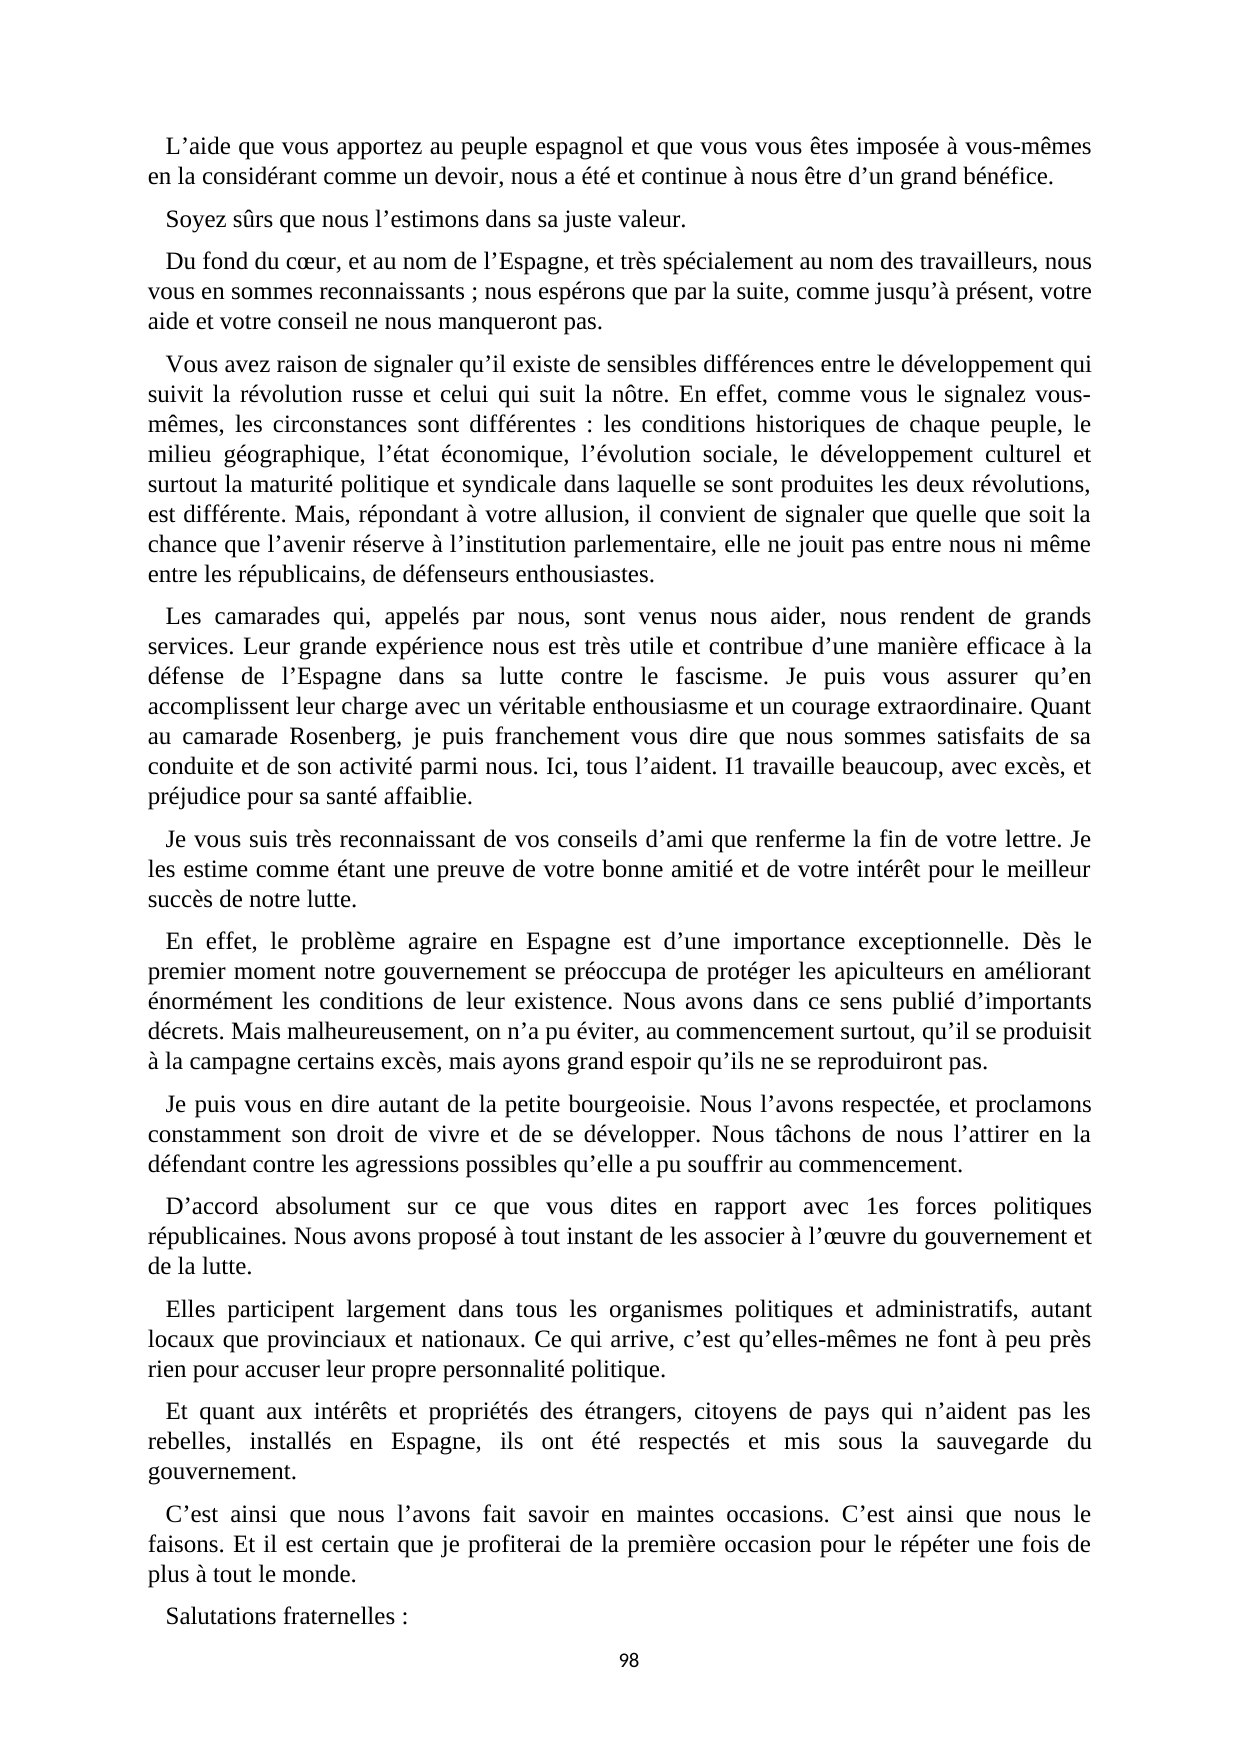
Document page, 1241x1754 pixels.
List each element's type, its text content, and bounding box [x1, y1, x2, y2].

text L’aide que vous apportez au peuple espagnol et que vous vous êtes imposée à vous-mêmes en la considérant comme un devoir, nous a été et continue à nous être d’un grand bénéfice. [148, 130, 1092, 190]
text Soyez sûrs que nous l’estimons dans sa juste valeur. [148, 202, 1092, 232]
text En effet, le problème agraire en Espagne est d’une importance exceptionnelle. Dès le premier moment notre gouvernement se préoccupa de protéger les apiculteurs en améliorant énormément les conditions de leur existence. Nous avons dans ce sens publié d’importants décrets. Mais malheureusement, on n’a pu éviter, au commencement surtout, qu’il se produisit à la campagne certains excès, mais ayons grand espoir qu’ils ne se reproduiront pas. [148, 925, 1092, 1075]
text Salutations fraternelles : [148, 1600, 1092, 1630]
text Vous avez raison de signaler qu’il existe de sensibles différences entre le développement qui suivit la révolution russe et celui qui suit la nôtre. En effet, comme vous le signalez vous-mêmes, les circonstances sont différentes : les conditions historiques de chaque peuple, le milieu géographique, l’état économique, l’évolution sociale, le développement culturel et surtout la maturité politique et syndicale dans laquelle se sont produites les deux révolutions, est différente. Mais, répondant à votre allusion, il convient de signaler que quelle que soit la chance que l’avenir réserve à l’institution parlementaire, elle ne jouit pas entre nous ni même entre les républicains, de défenseurs enthousiastes. [148, 347, 1092, 587]
text D’accord absolument sur ce que vous dites en rapport avec 1es forces politiques républicaines. Nous avons proposé à tout instant de les associer à l’œuvre du gouvernement et de la lutte. [148, 1190, 1092, 1280]
text Les camarades qui, appelés par nous, sont venus nous aider, nous rendent de grands services. Leur grande expérience nous est très utile et contribue d’une manière efficace à la défense de l’Espagne dans sa lutte contre le fascisme. Je puis vous assurer qu’en accomplissent leur charge avec un véritable enthousiasme et un courage extraordinaire. Quant au camarade Rosenberg, je puis franchement vous dire que nous sommes satisfaits de sa conduite et de son activité parmi nous. Ici, tous l’aident. I1 travaille beaucoup, avec excès, et préjudice pour sa santé affaiblie. [148, 600, 1092, 810]
text Elles participent largement dans tous les organismes politiques et administratifs, autant locaux que provinciaux et nationaux. Ce qui arrive, c’est qu’elles-mêmes ne font à peu près rien pour accuser leur propre personnalité politique. [148, 1292, 1092, 1382]
text Je puis vous en dire autant de la petite bourgeoisie. Nous l’avons respectée, et proclamons constamment son droit de vivre et de se développer. Nous tâchons de nous l’attirer en la défendant contre les agressions possibles qu’elle a pu souffrir au commencement. [148, 1087, 1092, 1177]
text C’est ainsi que nous l’avons fait savoir en maintes occasions. C’est ainsi que nous le faisons. Et il est certain que je profiterai de la première occasion pour le répéter une fois de plus à tout le monde. [148, 1497, 1092, 1587]
text Du fond du cœur, et au nom de l’Espagne, et très spécialement au nom des travailleurs, nous vous en sommes reconnaissants ; nous espérons que par la suite, comme jusqu’à présent, votre aide et votre conseil ne nous manqueront pas. [148, 245, 1092, 335]
text Et quant aux intérêts et propriétés des étrangers, citoyens de pays qui n’aident pas les rebelles, installés en Espagne, ils ont été respectés et mis sous la sauvegarde du gouvernement. [148, 1395, 1092, 1485]
text Je vous suis très reconnaissant de vos conseils d’ami que renferme la fin de votre lettre. Je les estime comme étant une preuve de votre bonne amitié et de votre intérêt pour le meilleur succès de notre lutte. [148, 822, 1092, 912]
